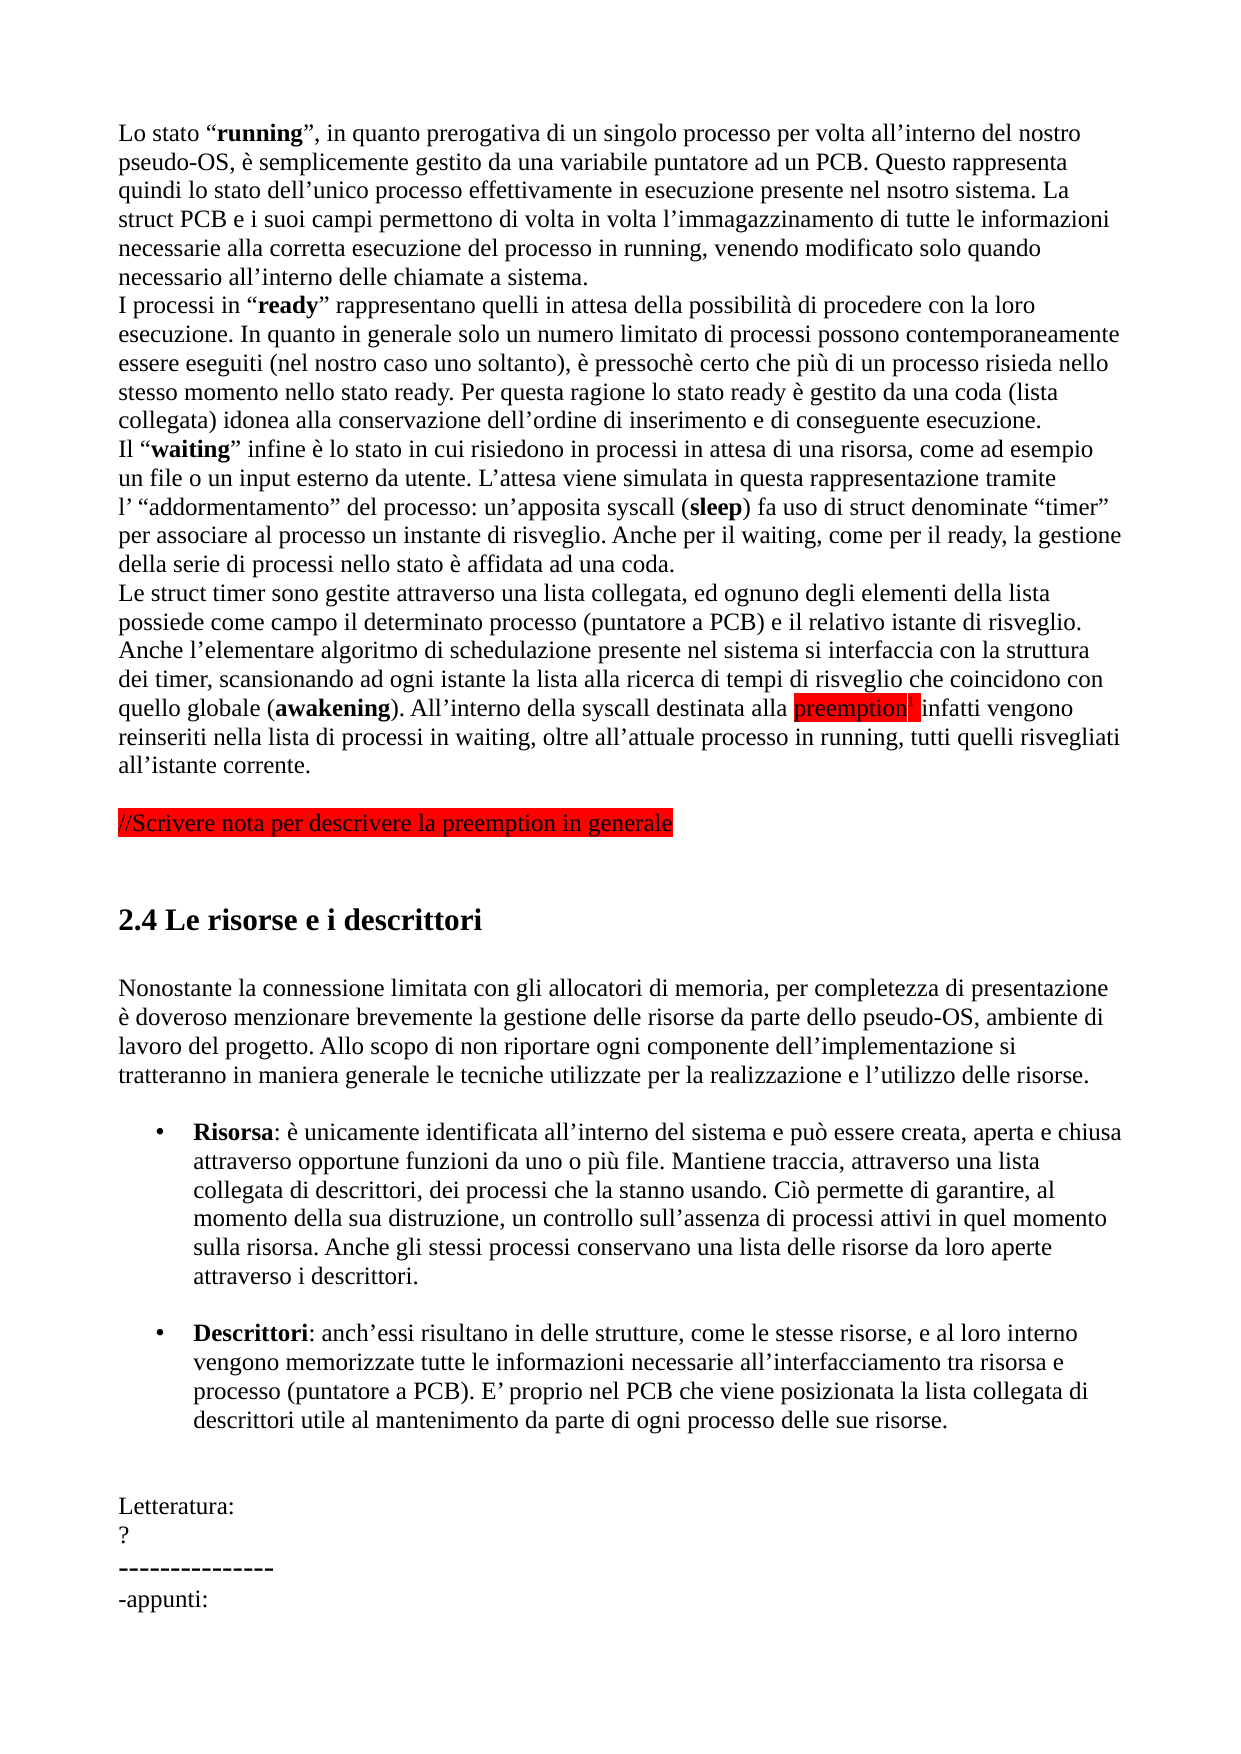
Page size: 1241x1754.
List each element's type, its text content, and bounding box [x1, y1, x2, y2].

text 2.4 Le risorse e i descrittori [118, 902, 1122, 937]
list Descrittori: anch’essi risultano in delle strutture, come le stesse risorse, e al loro interno vengono memorizzate tutte le informazioni necessarie all’interfacciamento tra risorsa e processo (puntatore a PCB). E’ proprio nel PCB che viene posizionata la lista collegata di descrittori utile al mantenimento da parte di ogni processo delle sue risorse. [156, 1318, 1122, 1433]
text Nonostante la connessione limitata con gli allocatori di memoria, per completezza di presentazione è doveroso menzionare brevemente la gestione delle risorse da parte dello pseudo-OS, ambiente di lavoro del progetto. Allo scopo di non riportare ogni componente dell’implementazione si tratteranno in maniera generale le tecniche utilizzate per la realizzazione e l’utilizzo delle risorse. [118, 973, 1122, 1088]
text -appunti: [118, 1584, 1122, 1613]
text I processi in “ready” rappresentano quelli in attesa della possibilità di procedere con la loro esecuzione. In quanto in generale solo un numero limitato di processi possono contemporaneamente essere eseguiti (nel nostro caso uno soltanto), è pressochè certo che più di un processo risieda nello stesso momento nello stato ready. Per questa ragione lo stato ready è gestito da una coda (lista collegata) idonea alla conservazione dell’ordine di inserimento e di conseguente esecuzione. [118, 291, 1122, 434]
list Risorsa: è unicamente identificata all’interno del sistema e può essere creata, aperta e chiusa attraverso opportune funzioni da uno o più file. Mantiene traccia, attraverso una lista collegata di descrittori, dei processi che la stanno usando. Ciò permette di garantire, al momento della sua distruzione, un controllo sull’assenza di processi attivi in quel momento sulla risorsa. Anche gli stessi processi conservano una lista delle risorse da loro aperte attraverso i descrittori. [156, 1117, 1122, 1290]
text ? [118, 1520, 1122, 1548]
text Le struct timer sono gestite attraverso una lista collegata, ed ognuno degli elementi della lista possiede come campo il determinato processo (puntatore a PCB) e il relativo istante di risveglio. Anche l’elementare algoritmo di schedulazione presente nel sistema si interfaccia con la struttura dei timer, scansionando ad ogni istante la lista alla ricerca di tempi di risveglio che coincidono con quello globale (awakening). All’interno della syscall destinata alla preemption1 infatti vengono reinseriti nella lista di processi in waiting, oltre all’attuale processo in running, tutti quelli risvegliati all’istante corrente. [118, 578, 1122, 779]
text //Scrivere nota per descrivere la preemption in generale [118, 808, 1122, 837]
text Letteratura: [118, 1491, 1122, 1520]
text Il “waiting” infine è lo stato in cui risiedono in processi in attesa di una risorsa, come ad esempio un file o un input esterno da utente. L’attesa viene simulata in questa rappresentazione tramite l’ “addormentamento” del processo: un’apposita syscall (sleep) fa uso di struct denominate “timer” per associare al processo un instante di risveglio. Anche per il waiting, come per il ready, la gestione della serie di processi nello stato è affidata ad una coda. [118, 434, 1122, 578]
text Lo stato “running”, in quanto prerogativa di un singolo processo per volta all’interno del nostro pseudo-OS, è semplicemente gestito da una variabile puntatore ad un PCB. Questo rappresenta quindi lo stato dell’unico processo effettivamente in esecuzione presente nel nsotro sistema. La struct PCB e i suoi campi permettono di volta in volta l’immagazzinamento di tutte le informazioni necessarie alla corretta esecuzione del processo in running, venendo modificato solo quando necessario all’interno delle chiamate a sistema. [118, 118, 1122, 291]
text --------------- [118, 1548, 1122, 1584]
